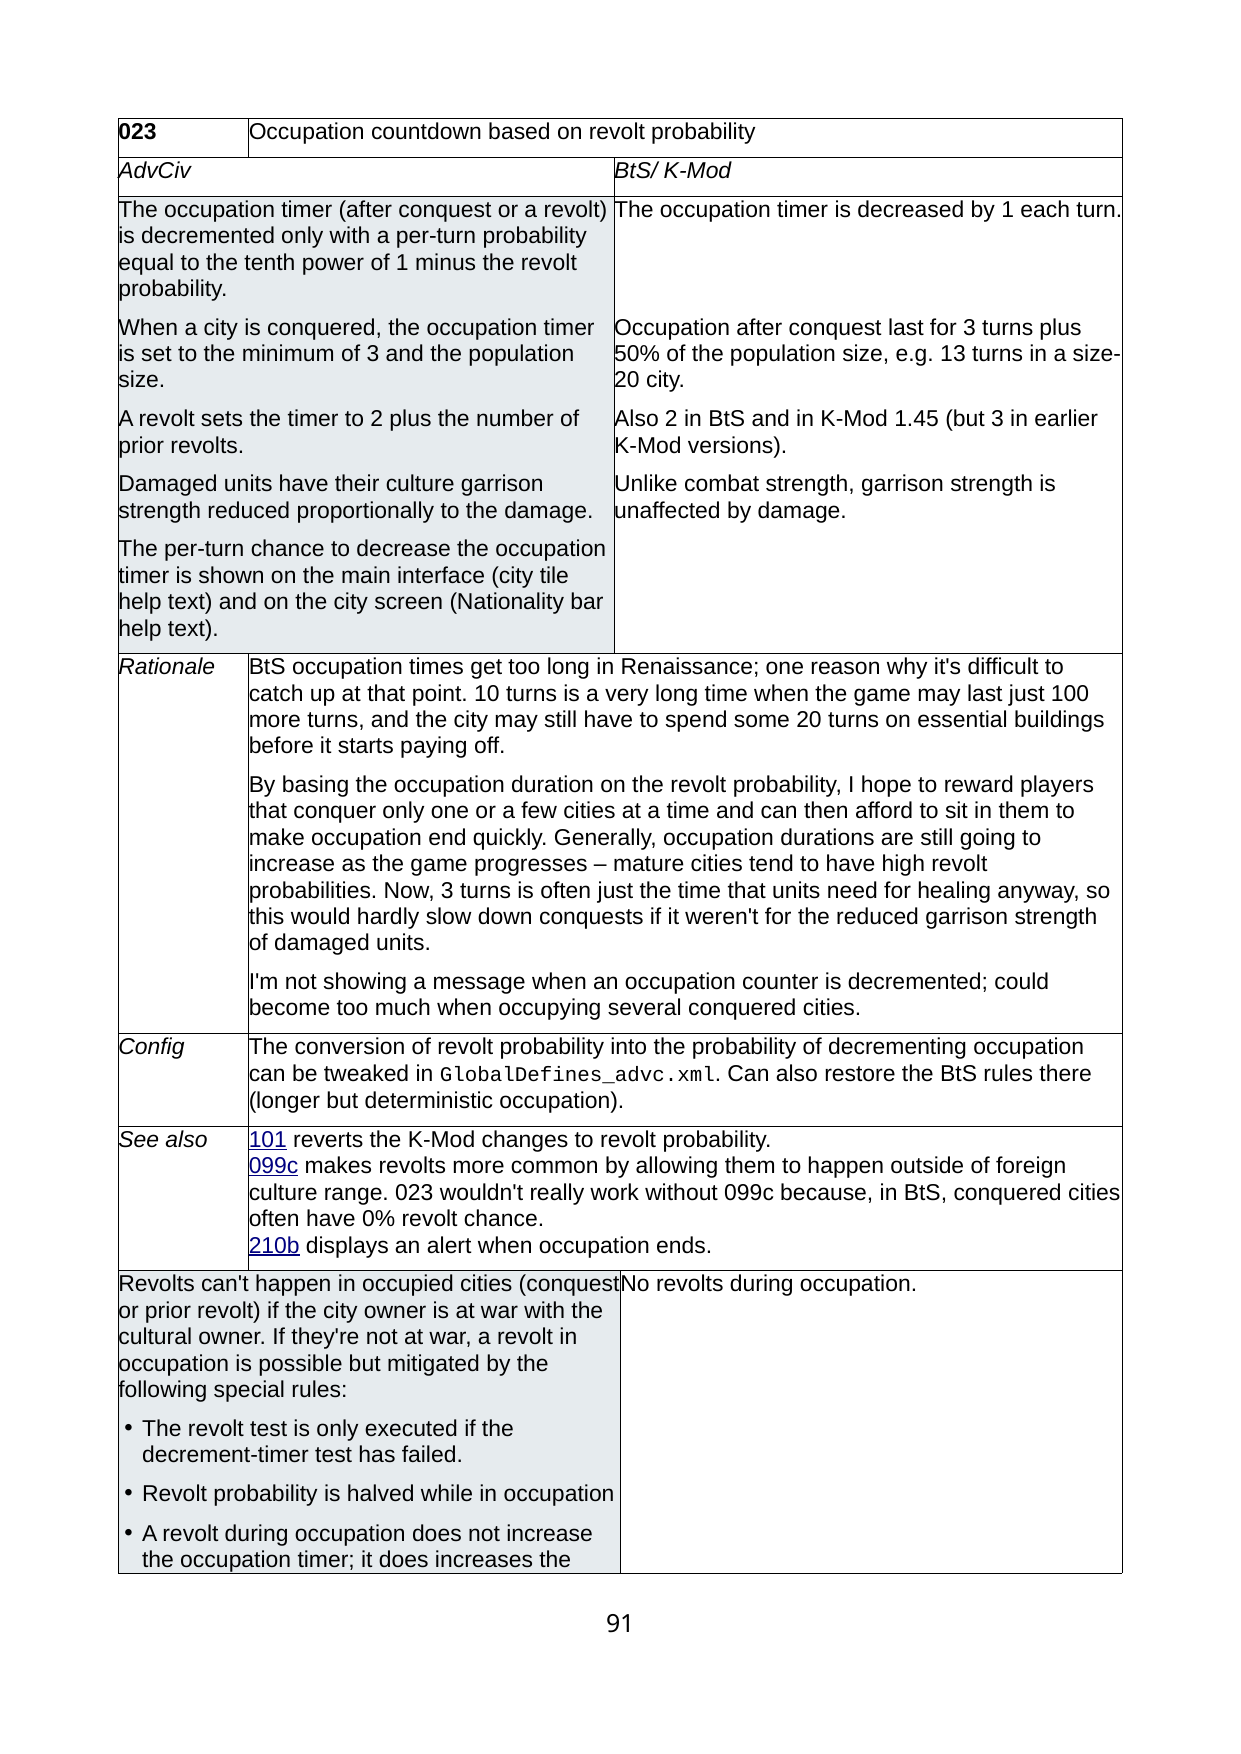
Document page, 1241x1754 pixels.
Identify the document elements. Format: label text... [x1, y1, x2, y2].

table_cell See also [119, 1127, 248, 1270]
table_cell Revolts can't happen in occupied cities (conquest or prior revolt) if the city owner is at war with the cultural owner. If they're not at war, a revolt in occupation is possible but mitigated by the following special rules: The revolt test is only executed if the decrement-timer test has failed. Revolt probability is halved while in occupation A revolt during occupation does not increase the occupation timer; it does increases the [119, 1271, 620, 1573]
table_cell AdvCiv [119, 158, 614, 196]
table_cell BtS occupation times get too long in Renaissance; one reason why it's difficult to catch up at that point. 10 turns is a very long time when the game may last just 100 more turns, and the city may still have to spend some 20 turns on essential buildings before it starts paying off. By basing the occupation duration on the revolt probability, I hope to reward players that conquer only one or a few cities at a time and can then afford to sit in them to make occupation end quickly. Generally, occupation durations are still going to increase as the game progresses – mature cities tend to have high revolt probabilities. Now, 3 turns is often just the time that units need for healing anyway, so this would hardly slow down conquests if it weren't for the reduced garrison strength of damaged units. I'm not showing a message when an occupation counter is decremented; could become too much when occupying several conquered cities. [249, 654, 1122, 1033]
table_cell Config [119, 1034, 248, 1126]
table_cell The conversion of revolt probability into the probability of decrementing occupation can be tweaked in GlobalDefines_advc.xml. Can also restore the BtS rules there (longer but deterministic occupation). [249, 1034, 1122, 1126]
table_cell The occupation timer (after conquest or a revolt) is decremented only with a per-turn probability equal to the tenth power of 1 minus the revolt probability. When a city is conquered, the occupation timer is set to the minimum of 3 and the population size. A revolt sets the timer to 2 plus the number of prior revolts. Damaged units have their culture garrison strength reduced proportionally to the damage. The per-turn chance to decrease the occupation timer is shown on the main interface (city tile help text) and on the city screen (Nationality bar help text). [119, 197, 614, 653]
table_header 023 [119, 119, 248, 157]
table_cell No revolts during occupation. [621, 1271, 1122, 1573]
table_header Occupation countdown based on revolt probability [249, 119, 1122, 157]
table_cell 101 reverts the K-Mod changes to revolt probability. 099c makes revolts more common by allowing them to happen outside of foreign culture range. 023 wouldn't really work without 099c because, in BtS, conquered cities often have 0% revolt chance. 210b displays an alert when occupation ends. [249, 1127, 1122, 1270]
table_cell BtS/ K-Mod [615, 158, 1122, 196]
table_cell The occupation timer is decreased by 1 each turn. Occupation after conquest last for 3 turns plus 50% of the population size, e.g. 13 turns in a size-20 city. Also 2 in BtS and in K-Mod 1.45 (but 3 in earlier K-Mod versions). Unlike combat strength, garrison strength is unaffected by damage. [615, 197, 1122, 653]
table_cell Rationale [119, 654, 248, 1033]
